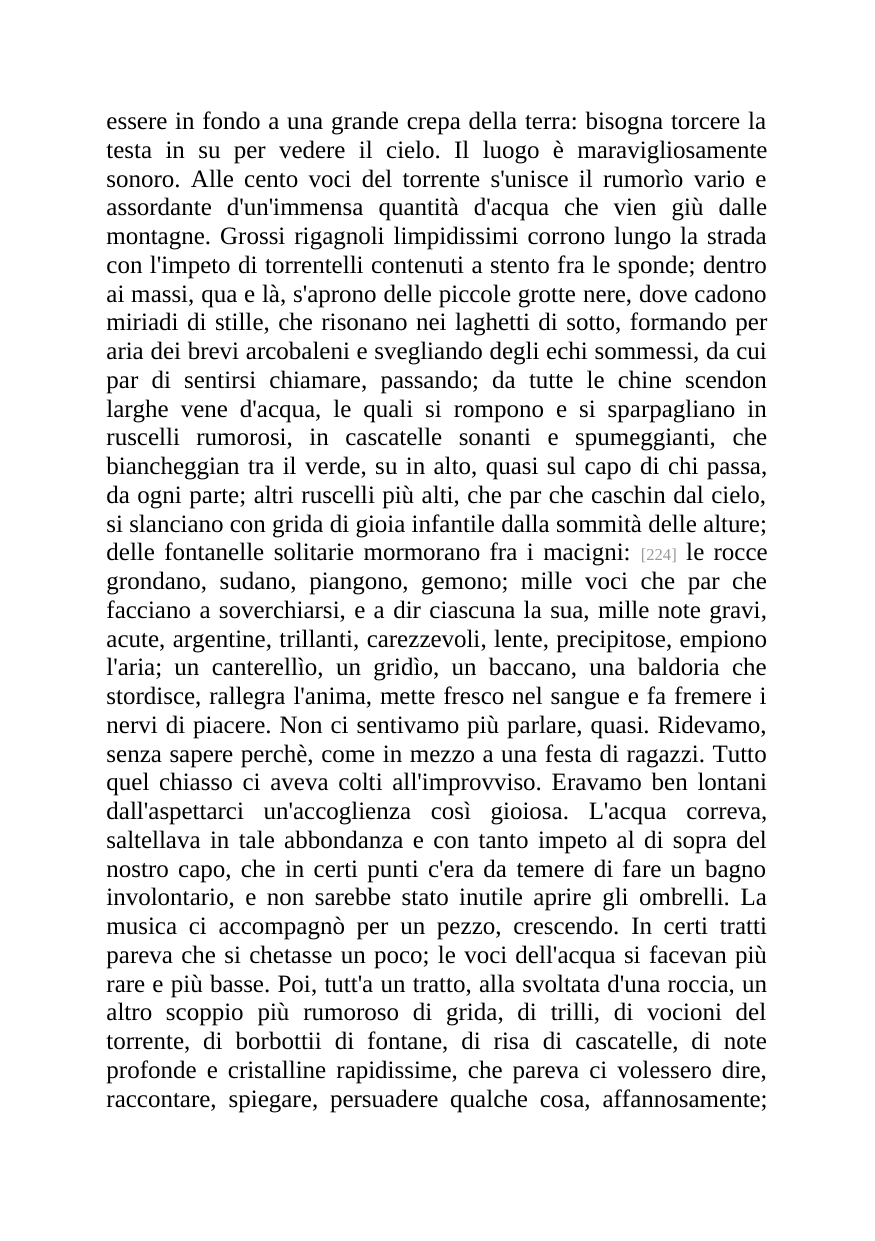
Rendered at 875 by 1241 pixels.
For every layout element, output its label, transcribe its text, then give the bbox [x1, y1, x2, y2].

text essere in fondo a una grande crepa della terra: bisogna torcere la testa in su per vedere il cielo. Il luogo è maravigliosamente sonoro. Alle cento voci del torrente s'unisce il rumorìo vario e assordante d'un'immensa quantità d'acqua che vien giù dalle montagne. Grossi rigagnoli limpidissimi corrono lungo la strada con l'impeto di torrentelli contenuti a stento fra le sponde; dentro ai massi, qua e là, s'aprono delle piccole grotte nere, dove cadono miriadi di stille, che risonano nei laghetti di sotto, formando per aria dei brevi arcobaleni e svegliando degli echi sommessi, da cui par di sentirsi chiamare, passando; da tutte le chine scendon larghe vene d'acqua, le quali si rompono e si sparpagliano in ruscelli rumorosi, in cascatelle sonanti e spumeggianti, che biancheggian tra il verde, su in alto, quasi sul capo di chi passa, da ogni parte; altri ruscelli più alti, che par che caschin dal cielo, si slanciano con grida di gioia infantile dalla sommità delle alture; delle fontanelle solitarie mormorano fra i macigni: [224] le rocce grondano, sudano, piangono, gemono; mille voci che par che facciano a soverchiarsi, e a dir ciascuna la sua, mille note gravi, acute, argentine, trillanti, carezzevoli, lente, precipitose, empiono l'aria; un canterellìo, un gridìo, un baccano, una baldoria che stordisce, rallegra l'anima, mette fresco nel sangue e fa fremere i nervi di piacere. Non ci sentivamo più parlare, quasi. Ridevamo, senza sapere perchè, come in mezzo a una festa di ragazzi. Tutto quel chiasso ci aveva colti all'improvviso. Eravamo ben lontani dall'aspettarci un'accoglienza così gioiosa. L'acqua correva, saltellava in tale abbondanza e con tanto impeto al di sopra del nostro capo, che in certi punti c'era da temere di fare un bagno involontario, e non sarebbe stato inutile aprire gli ombrelli. La musica ci accompagnò per un pezzo, crescendo. In certi tratti pareva che si chetasse un poco; le voci dell'acqua si facevan più rare e più basse. Poi, tutt'a un tratto, alla svoltata d'una roccia, un altro scoppio più rumoroso di grida, di trilli, di vocioni del torrente, di borbottii di fontane, di risa di cascatelle, di note profonde e cristalline rapidissime, che pareva ci volessero dire, raccontare, spiegare, persuadere qualche cosa, affannosamente; [106, 106, 768, 1112]
